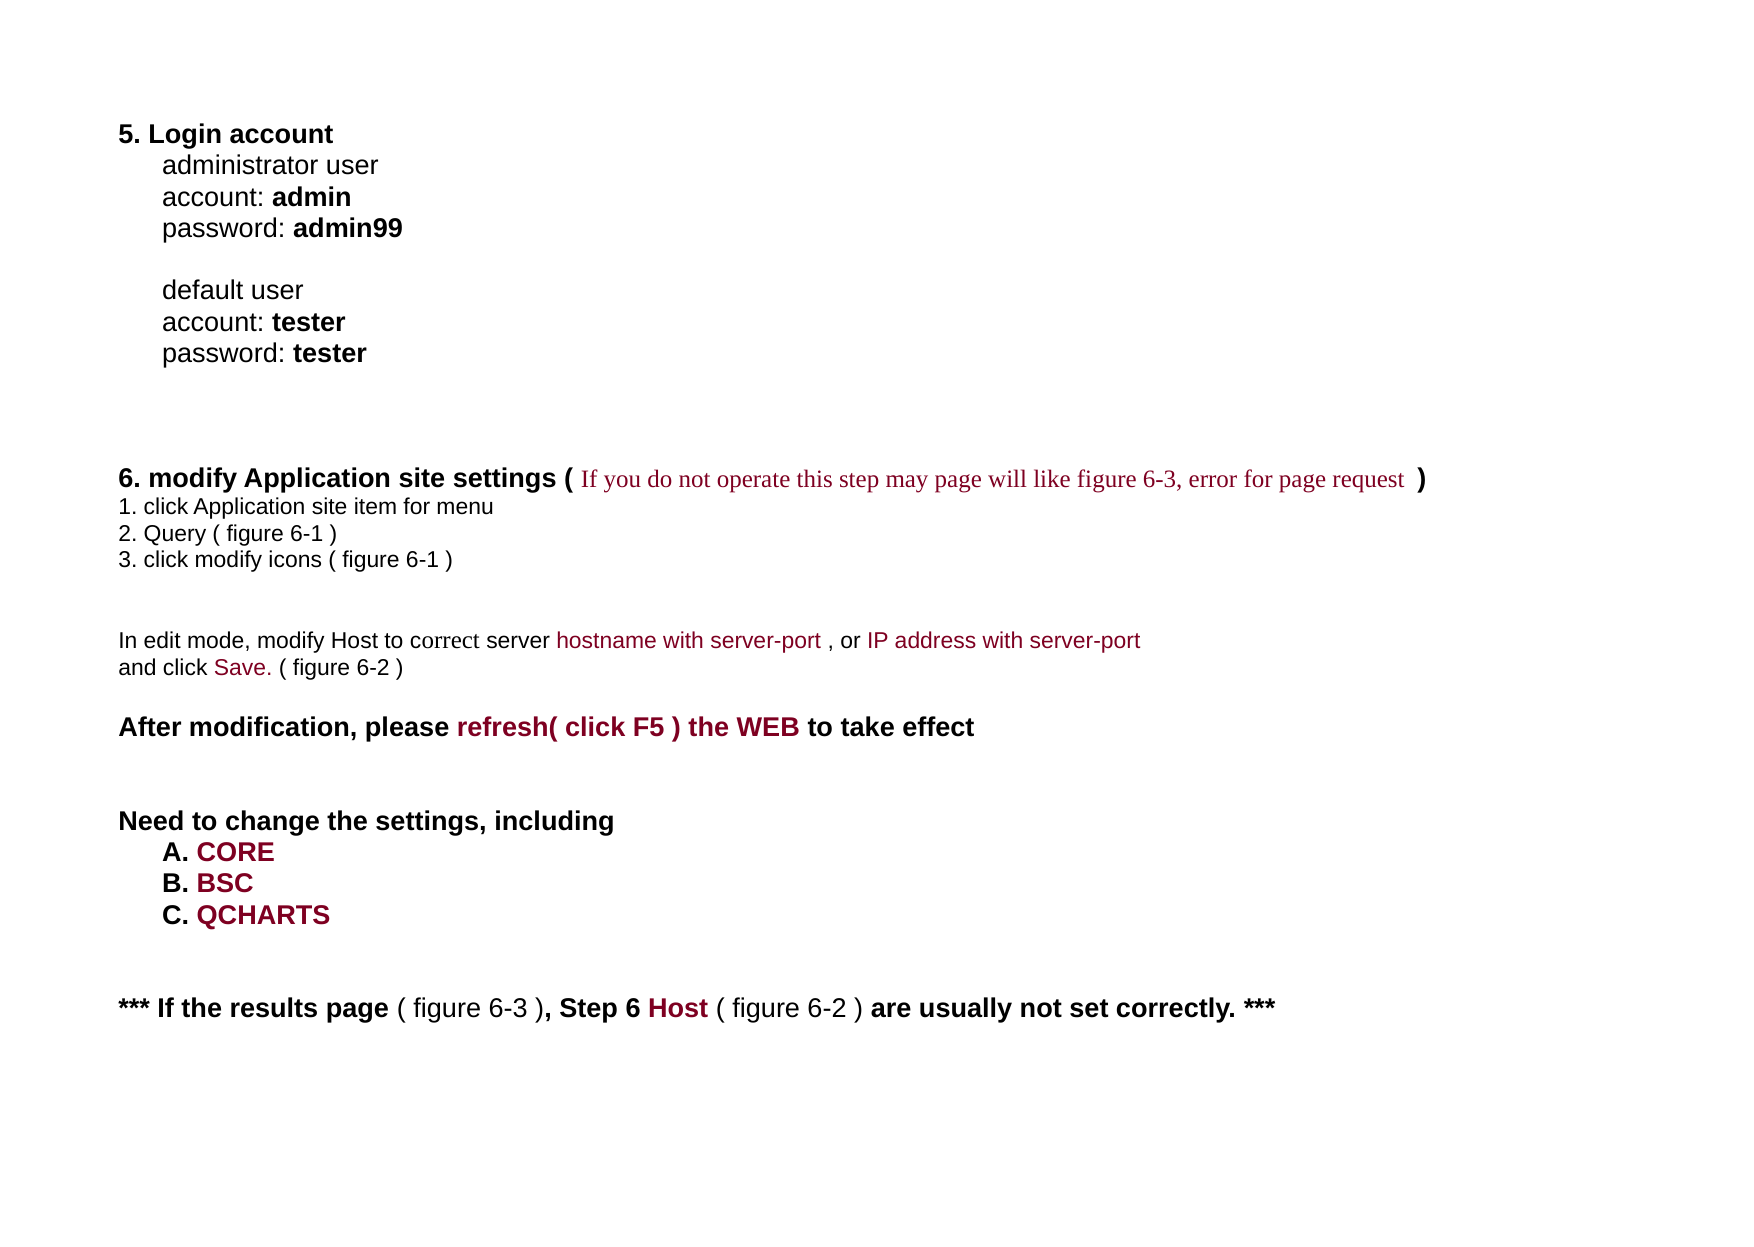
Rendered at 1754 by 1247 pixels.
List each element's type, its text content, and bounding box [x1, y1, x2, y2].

text password: admin99 [118, 212, 1636, 243]
text Need to change the settings, including [118, 805, 1636, 836]
text administrator user [118, 149, 1636, 181]
text After modification, please refresh( click F5 ) the WEB to take effect [118, 711, 1636, 742]
text and click Save. ( figure 6-2 ) [118, 654, 1636, 680]
text *** If the results page ( figure 6-3 ), Step 6 Host ( figure 6-2 ) are usually not set correctly. *** [118, 992, 1636, 1024]
text account: admin [118, 181, 1636, 212]
text 5. Login account [118, 118, 1636, 149]
text A. CORE [118, 836, 1636, 867]
text C. QCHARTS [118, 899, 1636, 930]
text B. BSC [118, 867, 1636, 899]
text default user [118, 274, 1636, 306]
text account: tester [118, 306, 1636, 337]
text 6. modify Application site settings ( If you do not operate this step may page will like figure 6-3, error for page request ) [118, 462, 1636, 493]
text 3. click modify icons ( figure 6-1 ) [118, 546, 1636, 572]
text password: tester [118, 337, 1636, 368]
text In edit mode, modify Host to correct server hostname with server-port , or IP address with server-port [118, 625, 1636, 654]
text 2. Query ( figure 6-1 ) [118, 519, 1636, 546]
text 1. click Application site item for menu [118, 493, 1636, 519]
